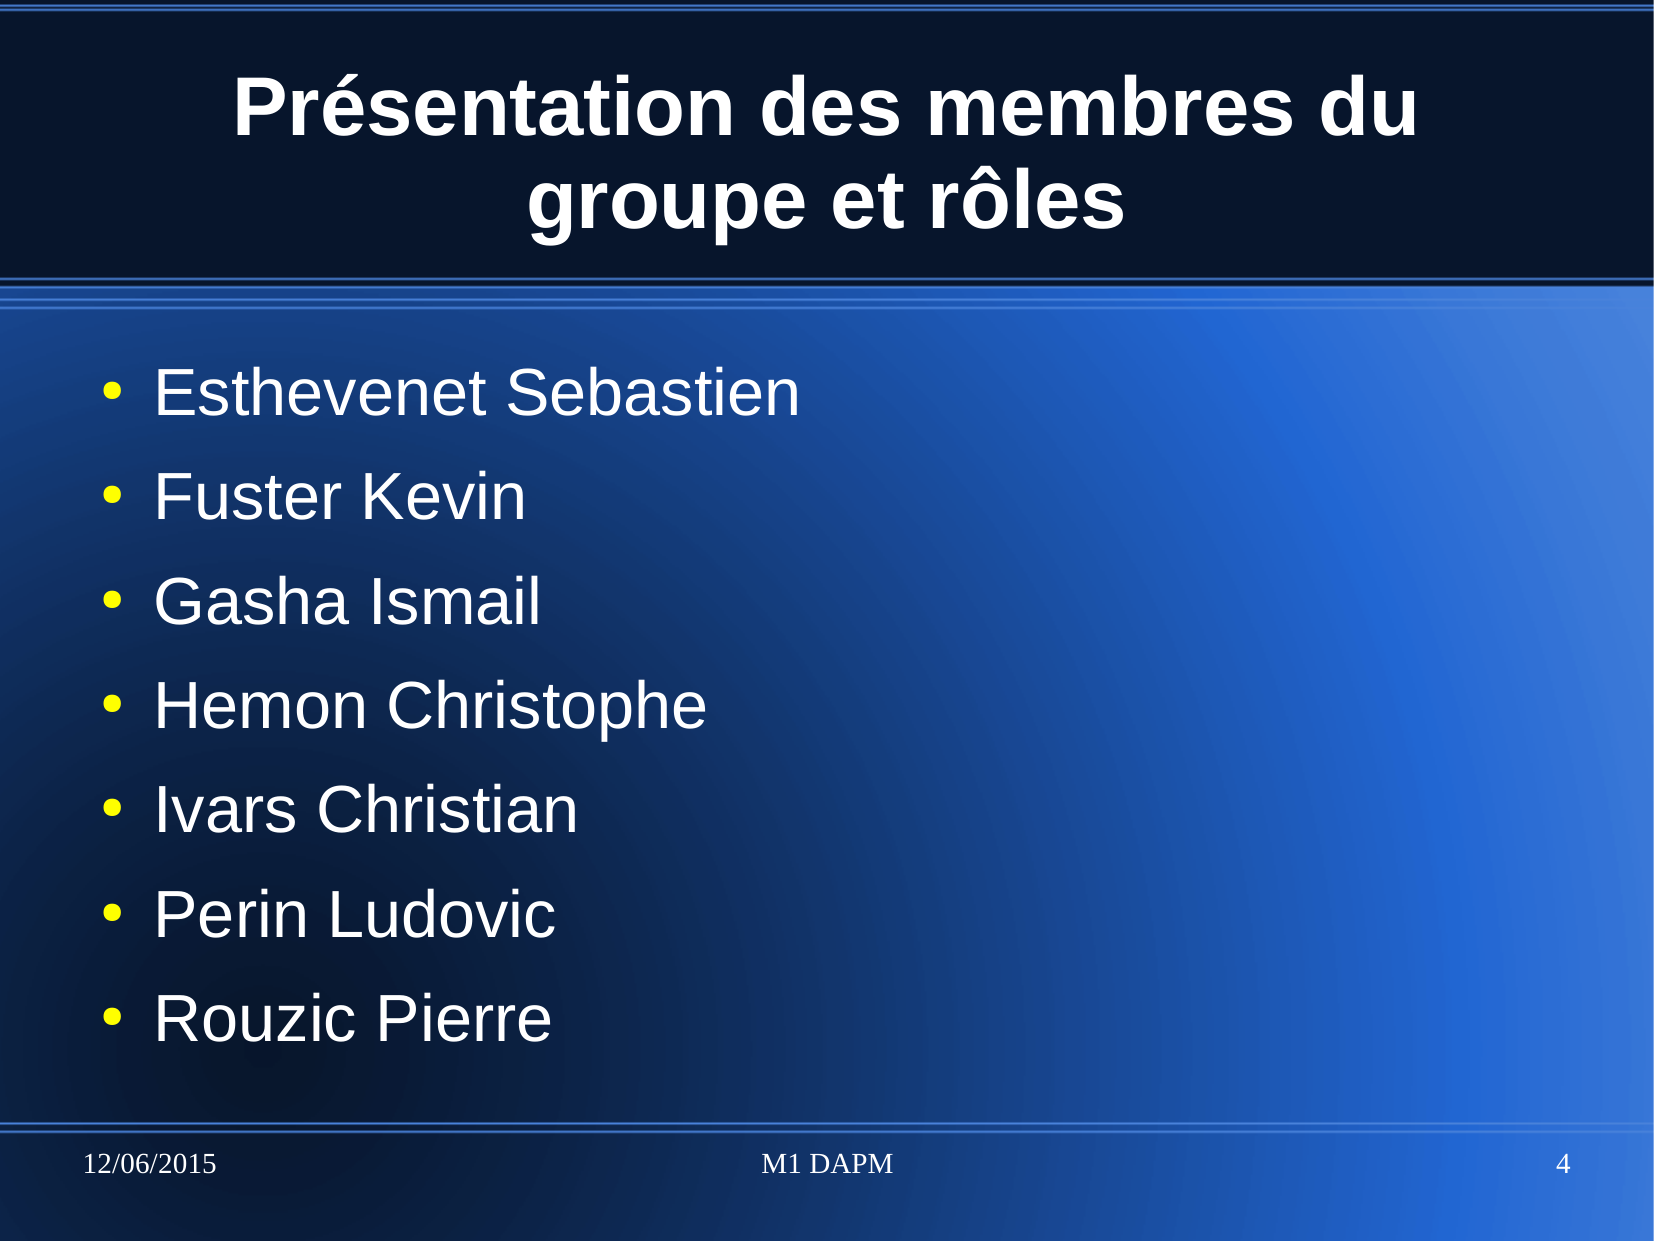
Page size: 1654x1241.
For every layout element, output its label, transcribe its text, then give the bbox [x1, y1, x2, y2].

title Présentation des membres du groupe et rôles [82, 49, 1571, 257]
picture [0, 0, 1654, 1241]
list Esthevenet Sebastien Fuster Kevin Gasha Ismail Hemon Christophe Ivars Christian Perin Ludovic Rouzic Pierre [82, 355, 809, 1075]
